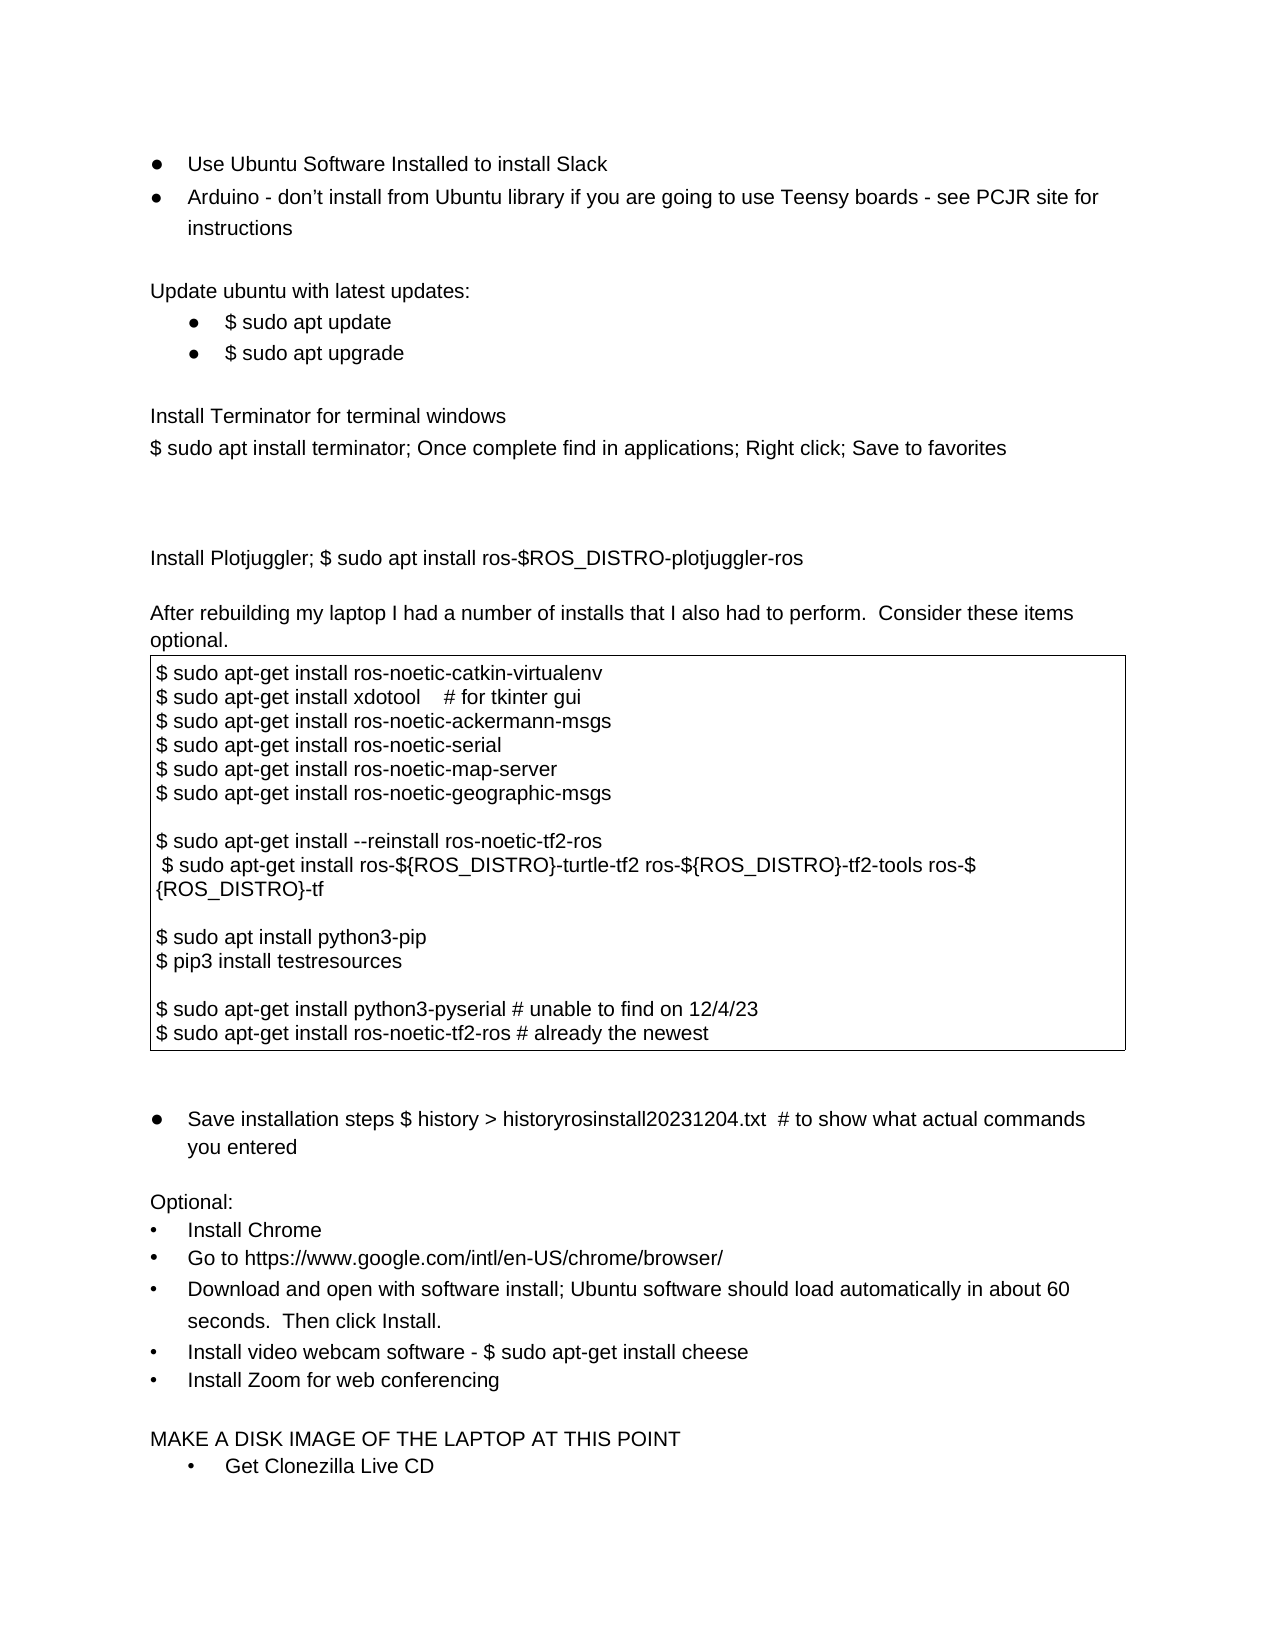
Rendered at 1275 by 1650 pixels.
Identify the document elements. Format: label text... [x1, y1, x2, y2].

text Optional: [150, 1190, 1125, 1214]
list Get Clonezilla Live CD [187, 1454, 1125, 1478]
list Install Zoom for web conferencing [150, 1368, 1125, 1392]
list Go to https://www.google.com/intl/en-US/chrome/browser/ [150, 1245, 1125, 1270]
list Install Chrome [150, 1218, 1125, 1242]
list $ sudo apt install terminator; Once complete find in applications; Right click; Save to favorites [150, 435, 1125, 459]
text Install Plotjuggler; $ sudo apt install ros-$ROS_DISTRO-plotjuggler-ros [150, 545, 1125, 569]
list $ sudo apt upgrade [187, 341, 1125, 365]
list Install video webcam software - $ sudo apt-get install cheese [150, 1340, 1125, 1364]
list $ sudo apt update [187, 310, 1125, 334]
list Use Ubuntu Software Installed to install Slack [150, 150, 1125, 176]
text MAKE A DISK IMAGE OF THE LAPTOP AT THIS POINT [150, 1427, 1125, 1451]
text After rebuilding my laptop I had a number of installs that I also had to perform. Consider these items optional. [150, 600, 1125, 652]
text Update ubuntu with latest updates: [150, 278, 1125, 302]
text Install Terminator for terminal windows [150, 404, 1125, 428]
list Arduino - don’t install from Ubuntu library if you are going to use Teensy boards - see PCJR site for instructions [150, 184, 1125, 240]
list Save installation steps $ history > historyrosinstall20231204.txt # to show what actual commands you entered [150, 1105, 1125, 1159]
table_header $ sudo apt-get install ros-noetic-catkin-virtualenv $ sudo apt-get install xdotool # for tkinter gui $ sudo apt-get install ros-noetic-ackermann-msgs $ sudo apt-get install ros-noetic-serial $ sudo apt-get install ros-noetic-map-server $ sudo apt-get install ros-noetic-geographic-msgs $ sudo apt-get install --reinstall ros-noetic-tf2-ros $ sudo apt-get install ros-${ROS_DISTRO}-turtle-tf2 ros-${ROS_DISTRO}-tf2-tools ros-${ROS_DISTRO}-tf $ sudo apt install python3-pip $ pip3 install testresources $ sudo apt-get install python3-pyserial # unable to find on 12/4/23 $ sudo apt-get install ros-noetic-tf2-ros # already the newest [151, 656, 1125, 1050]
list Download and open with software install; Ubuntu software should load automatically in about 60 seconds. Then click Install. [150, 1277, 1125, 1333]
